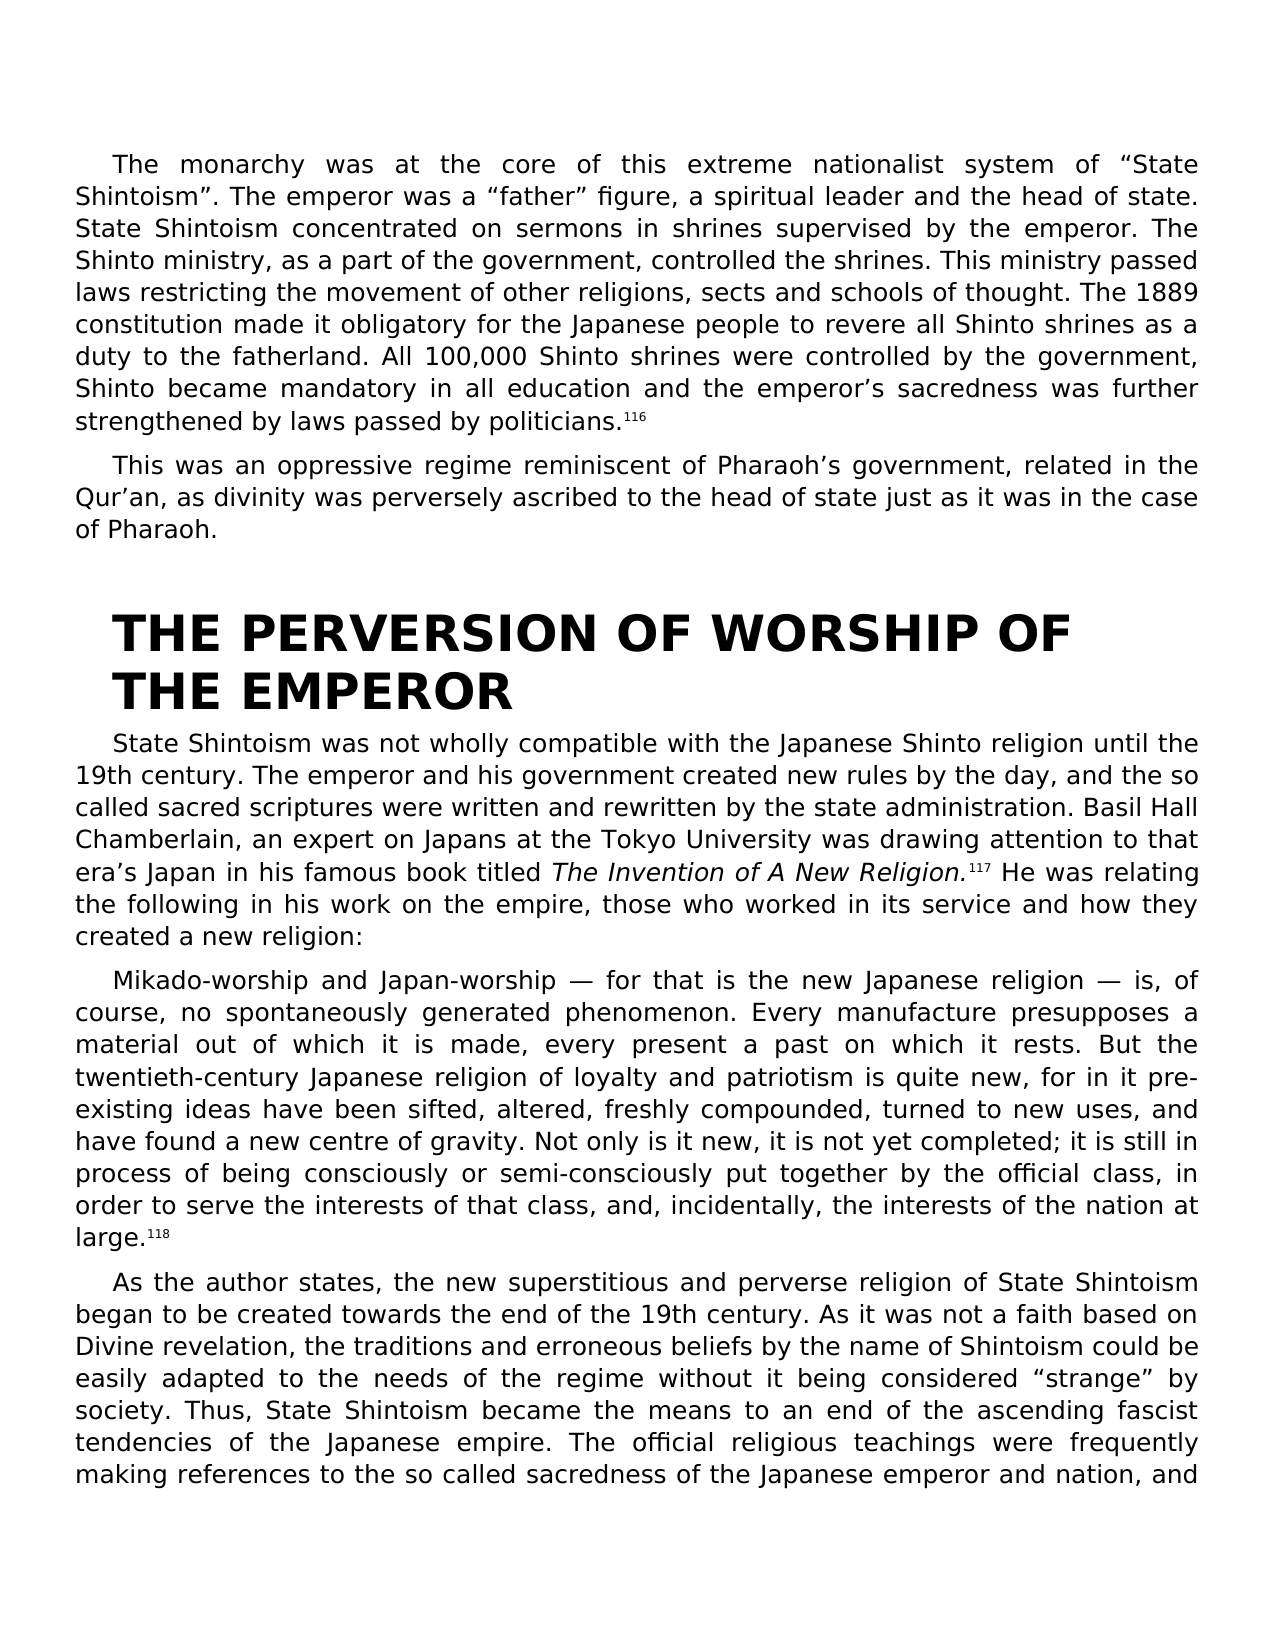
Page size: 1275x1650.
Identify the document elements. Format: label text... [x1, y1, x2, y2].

text State Shintoism was not wholly compatible with the Japanese Shinto religion until the 19th century. The emperor and his government created new rules by the day, and the so called sacred scriptures were written and rewritten by the state administration. Basil Hall Chamberlain, an expert on Japans at the Tokyo University was drawing attention to that era’s Japan in his famous book titled The Invention of A New Religion.117 He was relating the following in his work on the empire, those who worked in its service and how they created a new religion: [75, 729, 1200, 951]
text Mikado-worship and Japan-worship — for that is the new Japanese religion — is, of course, no spontaneously generated phenomenon. Every manufacture presupposes a material out of which it is made, every present a past on which it rests. But the twentieth-century Japanese religion of loyalty and patriotism is quite new, for in it pre-existing ideas have been sifted, altered, freshly compounded, turned to new uses, and have found a new centre of gravity. Not only is it new, it is not yet completed; it is still in process of being consciously or semi-consciously put together by the official class, in order to serve the interests of that class, and, incidentally, the interests of the nation at large.118 [75, 966, 1200, 1252]
text This was an oppressive regime reminiscent of Pharaoh’s government, related in the Qur’an, as divinity was perversely ascribed to the head of state just as it was in the case of Pharaoh. [75, 451, 1200, 544]
text The monarchy was at the core of this extreme nationalist system of “State Shintoism”. The emperor was a “father” figure, a spiritual leader and the head of state. State Shintoism concentrated on sermons in shrines supervised by the emperor. The Shinto ministry, as a part of the government, controlled the shrines. This ministry passed laws restricting the movement of other religions, sects and schools of thought. The 1889 constitution made it obligatory for the Japanese people to revere all Shinto shrines as a duty to the fatherland. All 100,000 Shinto shrines were controlled by the government, Shinto became mandatory in all education and the emperor’s sacredness was further strengthened by laws passed by politicians.116 [75, 150, 1200, 436]
text As the author states, the new superstitious and perverse religion of State Shintoism began to be created towards the end of the 19th century. As it was not a faith based on Divine revelation, the traditions and erroneous beliefs by the name of Shintoism could be easily adapted to the needs of the regime without it being considered “strange” by society. Thus, State Shintoism became the means to an end of the ascending fascist tendencies of the Japanese empire. The official religious teachings were frequently making references to the so called sacredness of the Japanese emperor and nation, and [75, 1268, 1200, 1489]
subtitle THE PERVERSION OF WORSHIP OF THE EMPEROR [112, 604, 1200, 721]
